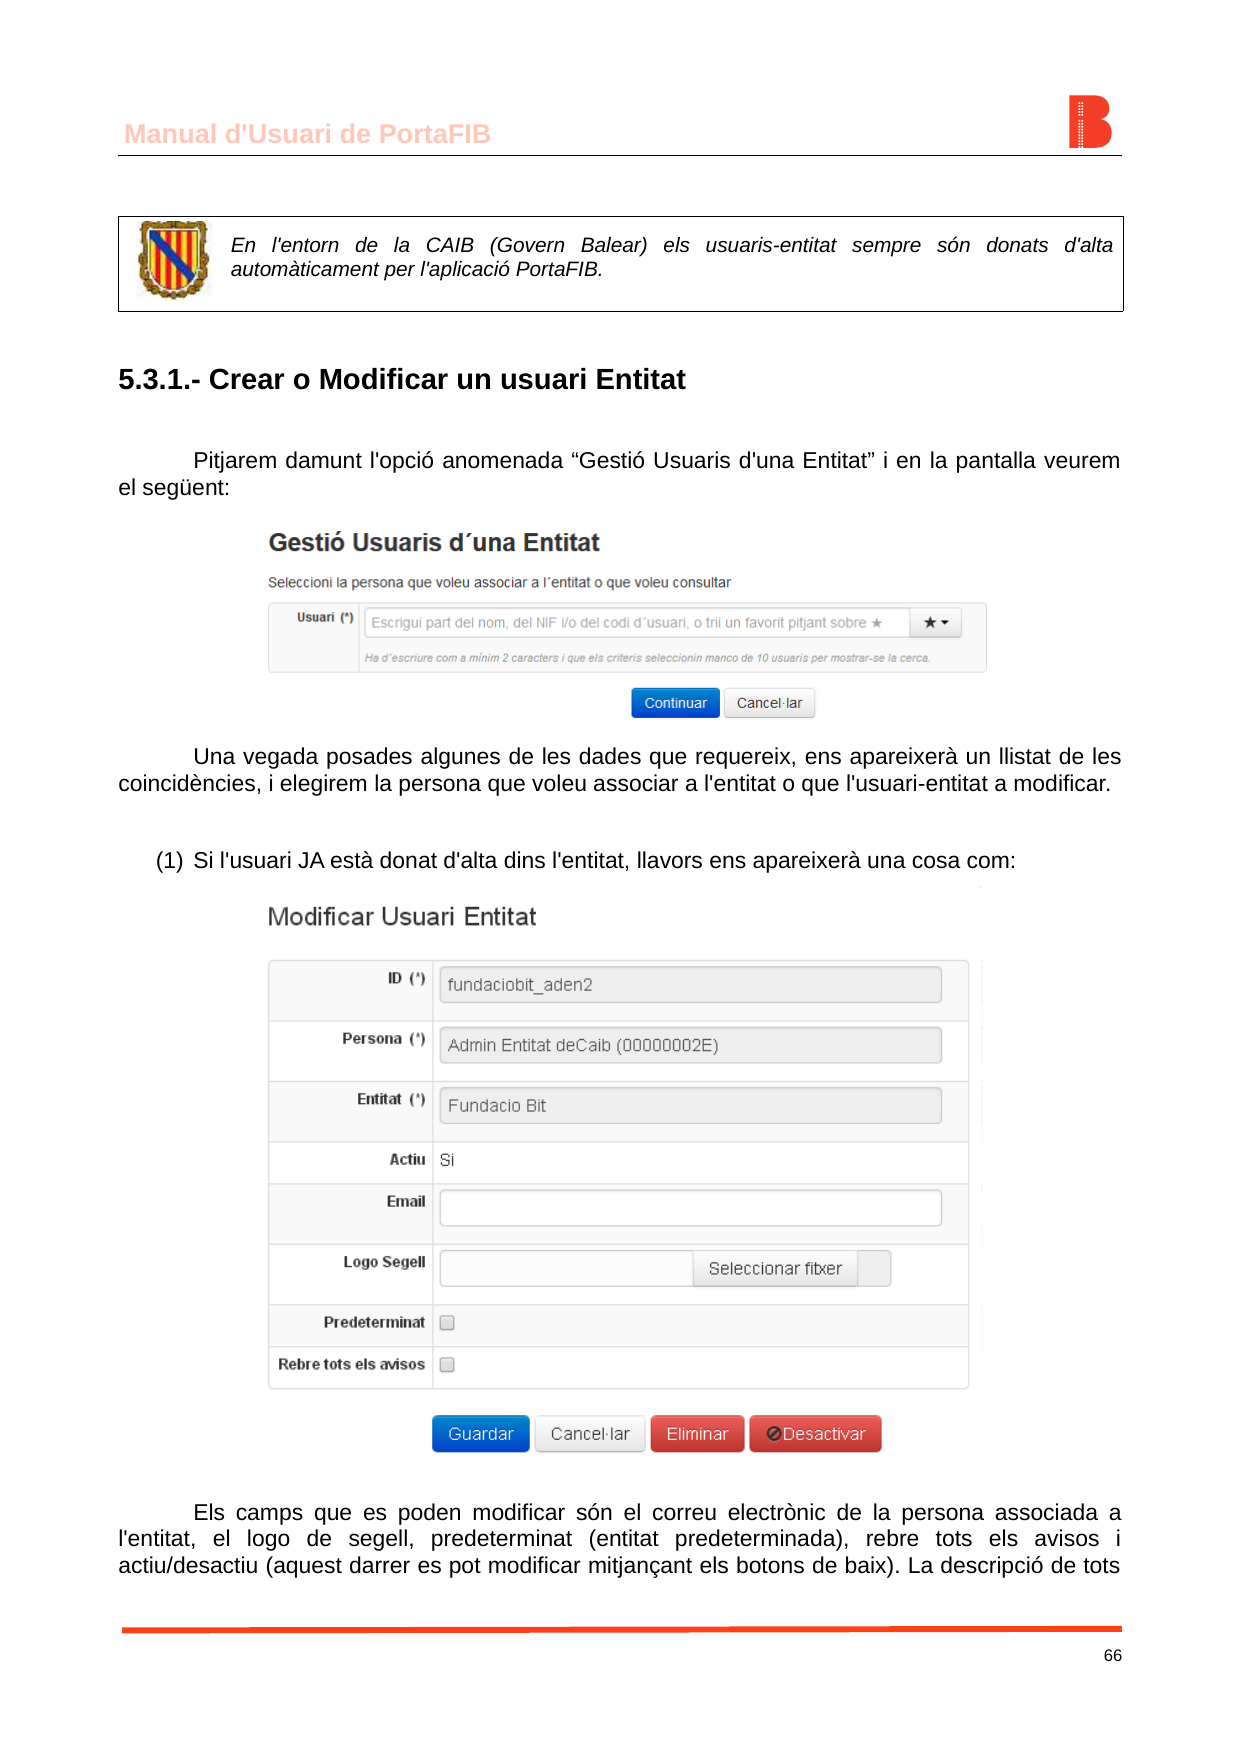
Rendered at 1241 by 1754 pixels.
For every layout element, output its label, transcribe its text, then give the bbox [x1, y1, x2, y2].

text Una vegada posades algunes de les dades que requereix, ens apareixerà un llistat de les coincidències, i elegirem la persona que voleu associar a l'entitat o que l'usuari-entitat a modificar. [118, 743, 1122, 796]
picture [134, 221, 214, 301]
list Si l'usuari JA està donat d'alta dins l'entitat, llavors ens apareixerà una cosa com: [156, 847, 1122, 874]
text Els camps que es poden modificar són el correu electrònic de la persona associada a l'entitat, el logo de segell, predeterminat (entitat predeterminada), rebre tots els avisos i actiu/desactiu (aquest darrer es pot modificar mitjançant els botons de baix). La descripció de tots [118, 1499, 1122, 1578]
picture [1063, 94, 1117, 150]
subtitle Crear o Modificar un usuari Entitat [118, 362, 1122, 396]
picture [257, 886, 983, 1461]
text Pitjarem damunt l'opció anomenada “Gestió Usuaris d'una Entitat” i en la pantalla veurem el següent: [118, 447, 1122, 500]
picture [248, 512, 992, 731]
table_header [119, 217, 225, 311]
table_header En l'entorn de la CAIB (Govern Balear) els usuaris-entitat sempre són donats d'alta automàticament per l'aplicació PortaFIB. [225, 217, 1123, 311]
